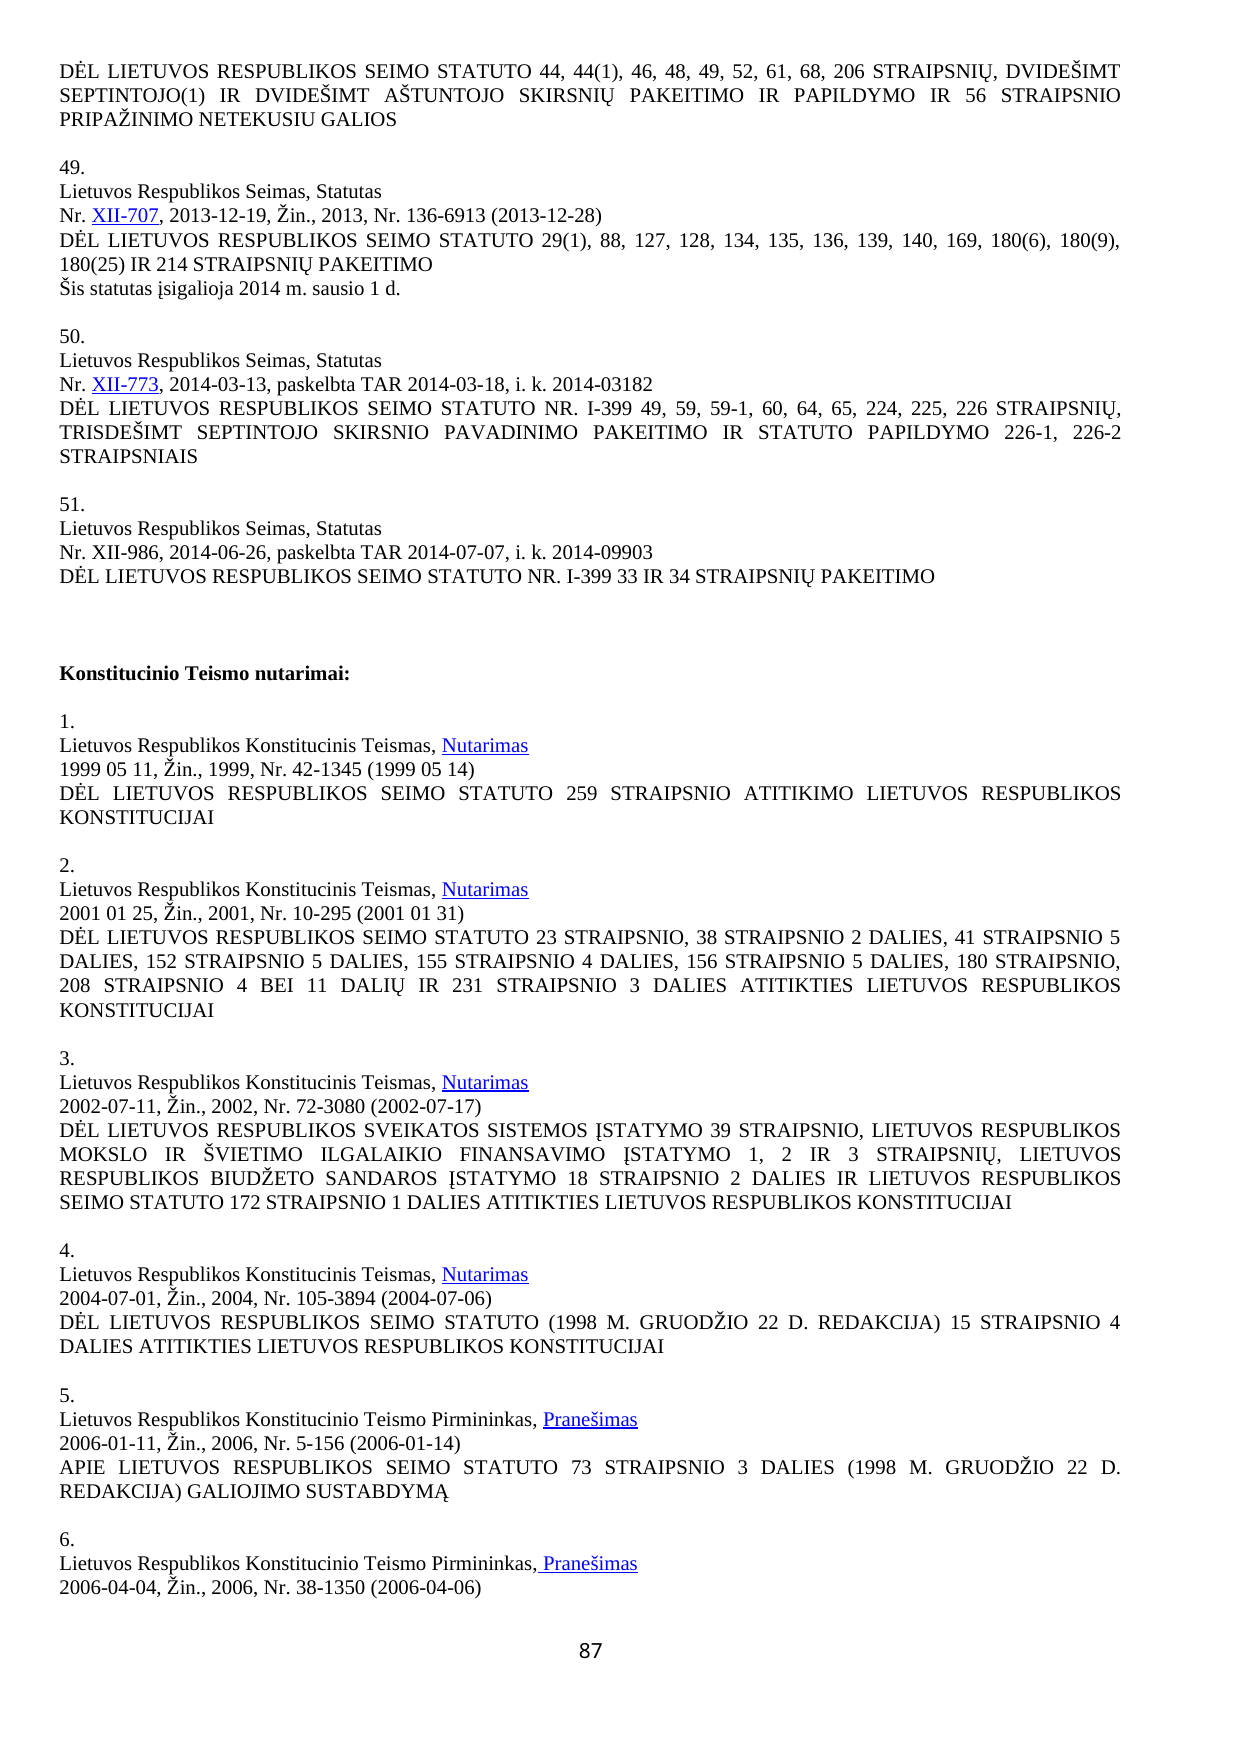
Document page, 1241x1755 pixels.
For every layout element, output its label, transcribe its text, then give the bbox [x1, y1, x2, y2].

text DĖL LIETUVOS RESPUBLIKOS SEIMO STATUTO NR. I-399 49, 59, 59-1, 60, 64, 65, 224, 225, 226 STRAIPSNIŲ, TRISDEŠIMT SEPTINTOJO SKIRSNIO PAVADINIMO PAKEITIMO IR STATUTO PAPILDYMO 226-1, 226-2 STRAIPSNIAIS [59, 396, 1122, 468]
text Nr. XII-773, 2014-03-13, paskelbta TAR 2014-03-18, i. k. 2014-03182 [59, 372, 1122, 396]
text DĖL LIETUVOS RESPUBLIKOS SEIMO STATUTO 23 STRAIPSNIO, 38 STRAIPSNIO 2 DALIES, 41 STRAIPSNIO 5 DALIES, 152 STRAIPSNIO 5 DALIES, 155 STRAIPSNIO 4 DALIES, 156 STRAIPSNIO 5 DALIES, 180 STRAIPSNIO, 208 STRAIPSNIO 4 BEI 11 DALIŲ IR 231 STRAIPSNIO 3 DALIES ATITIKTIES LIETUVOS RESPUBLIKOS KONSTITUCIJAI [59, 925, 1122, 1022]
text 51. [59, 492, 1122, 516]
text 6. [59, 1527, 1122, 1551]
text Lietuvos Respublikos Konstitucinis Teismas, Nutarimas [59, 1070, 1122, 1094]
text 2006-01-11, Žin., 2006, Nr. 5-156 (2006-01-14) [59, 1431, 1122, 1455]
text Šis statutas įsigalioja 2014 m. sausio 1 d. [59, 276, 1122, 300]
text Lietuvos Respublikos Seimas, Statutas [59, 348, 1122, 372]
text 1. [59, 709, 1122, 733]
text DĖL LIETUVOS RESPUBLIKOS SEIMO STATUTO 29(1), 88, 127, 128, 134, 135, 136, 139, 140, 169, 180(6), 180(9), 180(25) IR 214 STRAIPSNIŲ PAKEITIMO [59, 227, 1122, 276]
text Nr. XII-707, 2013-12-19, Žin., 2013, Nr. 136-6913 (2013-12-28) [59, 203, 1122, 227]
text DĖL LIETUVOS RESPUBLIKOS SVEIKATOS SISTEMOS ĮSTATYMO 39 STRAIPSNIO, LIETUVOS RESPUBLIKOS MOKSLO IR ŠVIETIMO ILGALAIKIO FINANSAVIMO ĮSTATYMO 1, 2 IR 3 STRAIPSNIŲ, LIETUVOS RESPUBLIKOS BIUDŽETO SANDAROS ĮSTATYMO 18 STRAIPSNIO 2 DALIES IR LIETUVOS RESPUBLIKOS SEIMO STATUTO 172 STRAIPSNIO 1 DALIES ATITIKTIES LIETUVOS RESPUBLIKOS KONSTITUCIJAI [59, 1118, 1122, 1214]
text 49. [59, 155, 1122, 179]
text 50. [59, 324, 1122, 348]
text 2004-07-01, Žin., 2004, Nr. 105-3894 (2004-07-06) [59, 1286, 1122, 1310]
text DĖL LIETUVOS RESPUBLIKOS SEIMO STATUTO 44, 44(1), 46, 48, 49, 52, 61, 68, 206 STRAIPSNIŲ, DVIDEŠIMT SEPTINTOJO(1) IR DVIDEŠIMT AŠTUNTOJO SKIRSNIŲ PAKEITIMO IR PAPILDYMO IR 56 STRAIPSNIO PRIPAŽINIMO NETEKUSIU GALIOS [59, 59, 1122, 131]
text Lietuvos Respublikos Seimas, Statutas [59, 516, 1122, 540]
text Lietuvos Respublikos Konstitucinis Teismas, Nutarimas [59, 877, 1122, 901]
text 3. [59, 1046, 1122, 1070]
text 1999 05 11, Žin., 1999, Nr. 42-1345 (1999 05 14) [59, 757, 1122, 781]
text Lietuvos Respublikos Konstitucinio Teismo Pirmininkas, Pranešimas [59, 1551, 1122, 1575]
text 2001 01 25, Žin., 2001, Nr. 10-295 (2001 01 31) [59, 901, 1122, 925]
text Lietuvos Respublikos Konstitucinio Teismo Pirmininkas, Pranešimas [59, 1407, 1122, 1431]
text Lietuvos Respublikos Seimas, Statutas [59, 179, 1122, 203]
text DĖL LIETUVOS RESPUBLIKOS SEIMO STATUTO (1998 M. GRUODŽIO 22 D. REDAKCIJA) 15 STRAIPSNIO 4 DALIES ATITIKTIES LIETUVOS RESPUBLIKOS KONSTITUCIJAI [59, 1310, 1122, 1358]
text 2006-04-04, Žin., 2006, Nr. 38-1350 (2006-04-06) [59, 1575, 1122, 1599]
text 2. [59, 853, 1122, 877]
text Nr. XII-986, 2014-06-26, paskelbta TAR 2014-07-07, i. k. 2014-09903 [59, 540, 1122, 564]
text 5. [59, 1382, 1122, 1407]
text 4. [59, 1238, 1122, 1262]
text DĖL LIETUVOS RESPUBLIKOS SEIMO STATUTO NR. I-399 33 IR 34 STRAIPSNIŲ PAKEITIMO [59, 564, 1122, 588]
text Konstitucinio Teismo nutarimai: [59, 661, 1122, 685]
text Lietuvos Respublikos Konstitucinis Teismas, Nutarimas [59, 1262, 1122, 1286]
text APIE LIETUVOS RESPUBLIKOS SEIMO STATUTO 73 STRAIPSNIO 3 DALIES (1998 M. GRUODŽIO 22 D. REDAKCIJA) GALIOJIMO SUSTABDYMĄ [59, 1455, 1122, 1503]
text Lietuvos Respublikos Konstitucinis Teismas, Nutarimas [59, 733, 1122, 757]
text 2002-07-11, Žin., 2002, Nr. 72-3080 (2002-07-17) [59, 1094, 1122, 1118]
text DĖL LIETUVOS RESPUBLIKOS SEIMO STATUTO 259 STRAIPSNIO ATITIKIMO LIETUVOS RESPUBLIKOS KONSTITUCIJAI [59, 781, 1122, 829]
